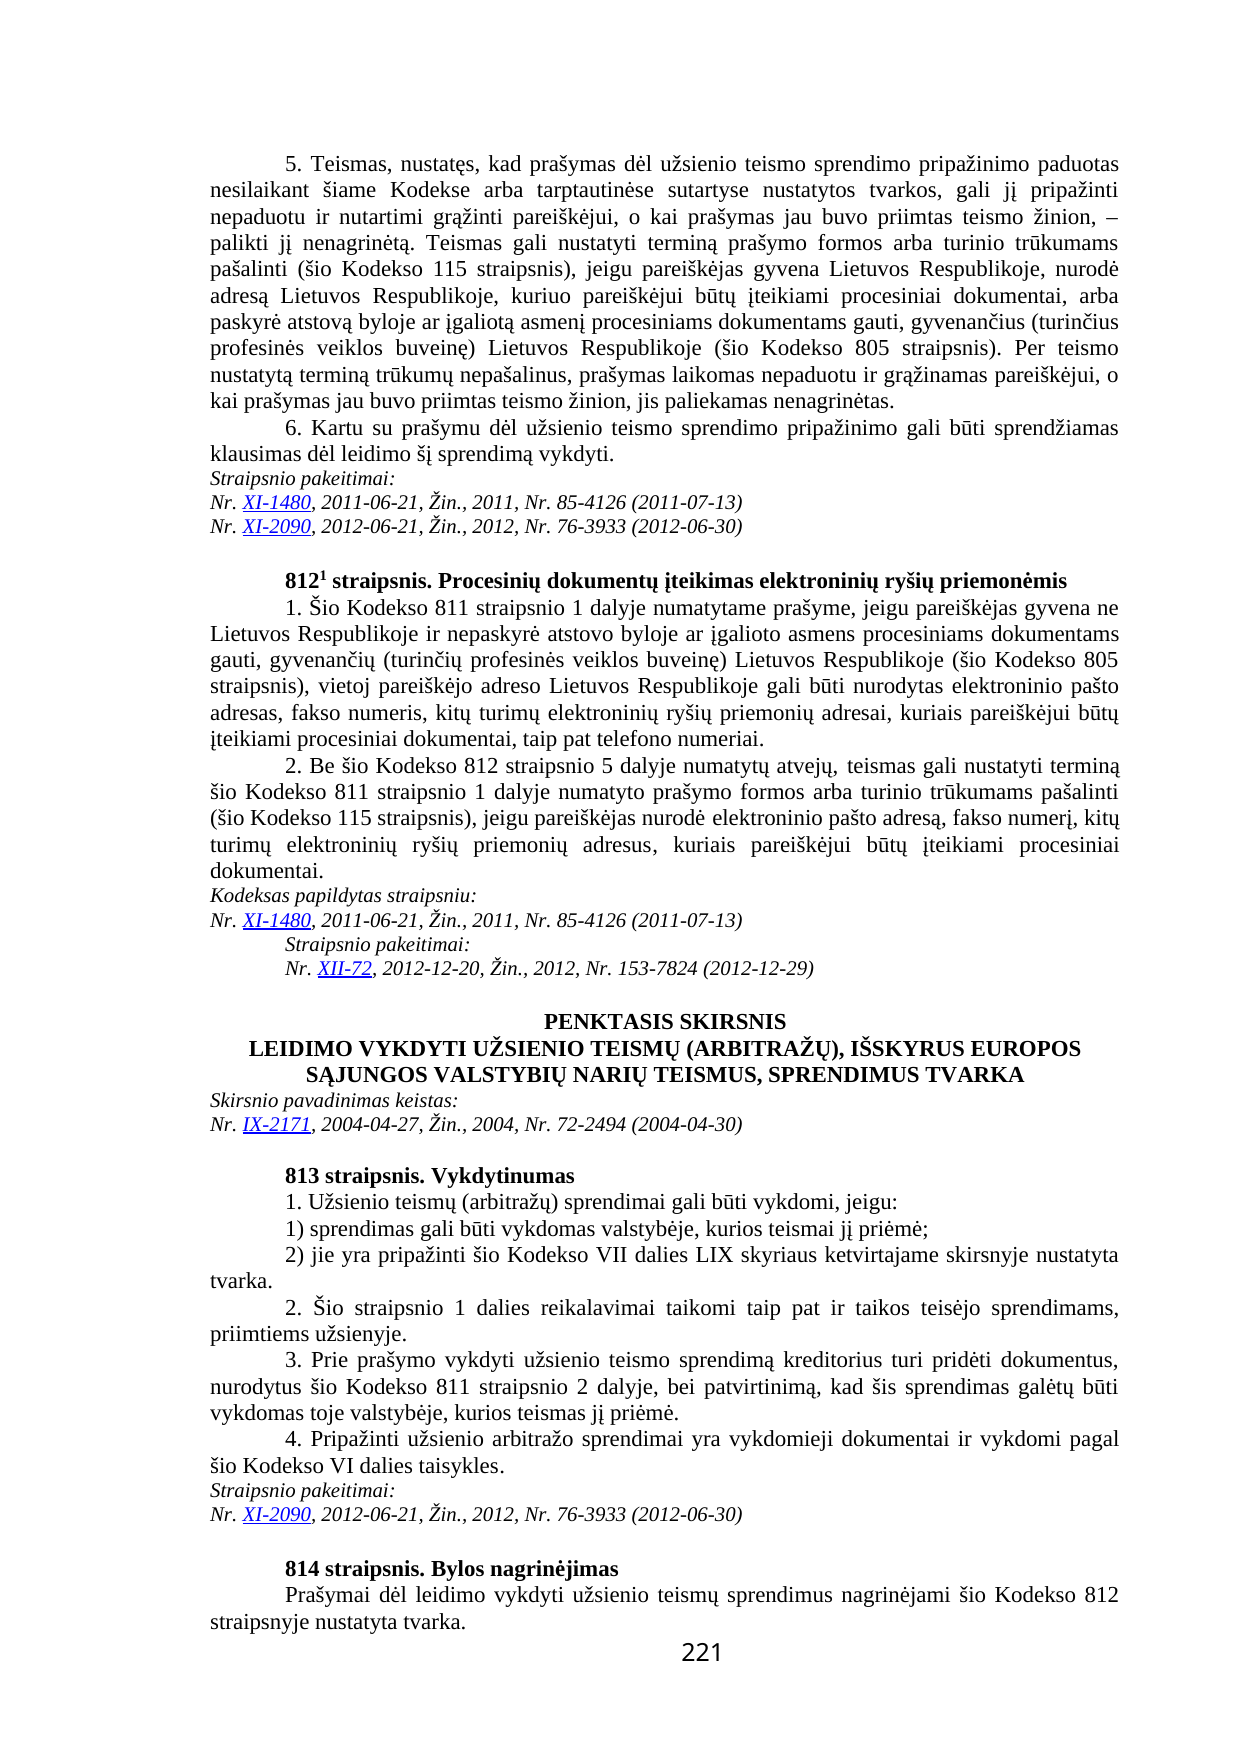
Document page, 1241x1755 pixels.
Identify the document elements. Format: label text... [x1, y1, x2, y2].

text Nr. XI-1480, 2011-06-21, Žin., 2011, Nr. 85-4126 (2011-07-13) [210, 907, 1120, 932]
text 1. Užsienio teismų (arbitražų) sprendimai gali būti vykdomi, jeigu: [210, 1188, 1120, 1215]
text 2. Be šio Kodekso 812 straipsnio 5 dalyje numatytų atvejų, teismas gali nustatyti terminą šio Kodekso 811 straipsnio 1 dalyje numatyto prašymo formos arba turinio trūkumams pašalinti (šio Kodekso 115 straipsnis), jeigu pareiškėjas nurodė elektroninio pašto adresą, fakso numerį, kitų turimų elektroninių ryšių priemonių adresus, kuriais pareiškėjui būtų įteikiami procesiniai dokumentai. [210, 752, 1120, 883]
text 6. Kartu su prašymu dėl užsienio teismo sprendimo pripažinimo gali būti sprendžiamas klausimas dėl leidimo šį sprendimą vykdyti. [210, 413, 1120, 466]
text Straipsnio pakeitimai: [210, 932, 1120, 956]
text LEIDIMO VYKDYTI UŽSIENIO TEISMŲ (ARBITRAŽŲ), IŠSKYRUS EUROPOS SĄJUNGOS VALSTYBIŲ NARIŲ TEISMUS, SPRENDIMUS TVARKA [210, 1035, 1120, 1087]
text Nr. XI-2090, 2012-06-21, Žin., 2012, Nr. 76-3933 (2012-06-30) [210, 514, 1120, 538]
text Prašymai dėl leidimo vykdyti užsienio teismų sprendimus nagrinėjami šio Kodekso 812 straipsnyje nustatyta tvarka. [210, 1581, 1120, 1634]
text PENKTASIS SKIRSNIS [210, 1008, 1120, 1035]
text 2) jie yra pripažinti šio Kodekso VII dalies LIX skyriaus ketvirtajame skirsnyje nustatyta tvarka. [210, 1241, 1120, 1294]
text Nr. XI-2090, 2012-06-21, Žin., 2012, Nr. 76-3933 (2012-06-30) [210, 1502, 1120, 1526]
text 1) sprendimas gali būti vykdomas valstybėje, kurios teismai jį priėmė; [210, 1215, 1120, 1241]
text 8121 straipsnis. Procesinių dokumentų įteikimas elektroninių ryšių priemonėmis [285, 567, 1120, 593]
text 5. Teismas, nustatęs, kad prašymas dėl užsienio teismo sprendimo pripažinimo paduotas nesilaikant šiame Kodekse arba tarptautinėse sutartyse nustatytos tvarkos, gali jį pripažinti nepaduotu ir nutartimi grąžinti pareiškėjui, o kai prašymas jau buvo priimtas teismo žinion, – palikti jį nenagrinėtą. Teismas gali nustatyti terminą prašymo formos arba turinio trūkumams pašalinti (šio Kodekso 115 straipsnis), jeigu pareiškėjas gyvena Lietuvos Respublikoje, nurodė adresą Lietuvos Respublikoje, kuriuo pareiškėjui būtų įteikiami procesiniai dokumentai, arba paskyrė atstovą byloje ar įgaliotą asmenį procesiniams dokumentams gauti, gyvenančius (turinčius profesinės veiklos buveinę) Lietuvos Respublikoje (šio Kodekso 805 straipsnis). Per teismo nustatytą terminą trūkumų nepašalinus, prašymas laikomas nepaduotu ir grąžinamas pareiškėjui, o kai prašymas jau buvo priimtas teismo žinion, jis paliekamas nenagrinėtas. [210, 150, 1120, 413]
text 813 straipsnis. Vykdytinumas [210, 1162, 1120, 1188]
text Nr. XI-1480, 2011-06-21, Žin., 2011, Nr. 85-4126 (2011-07-13) [210, 490, 1120, 514]
text Nr. IX-2171, 2004-04-27, Žin., 2004, Nr. 72-2494 (2004-04-30) [210, 1112, 1120, 1136]
text Skirsnio pavadinimas keistas: [210, 1087, 1120, 1112]
text 1. Šio Kodekso 811 straipsnio 1 dalyje numatytame prašyme, jeigu pareiškėjas gyvena ne Lietuvos Respublikoje ir nepaskyrė atstovo byloje ar įgalioto asmens procesiniams dokumentams gauti, gyvenančių (turinčių profesinės veiklos buveinę) Lietuvos Respublikoje (šio Kodekso 805 straipsnis), vietoj pareiškėjo adreso Lietuvos Respublikoje gali būti nurodytas elektroninio pašto adresas, fakso numeris, kitų turimų elektroninių ryšių priemonių adresai, kuriais pareiškėjui būtų įteikiami procesiniai dokumentai, taip pat telefono numeriai. [210, 593, 1120, 752]
text Straipsnio pakeitimai: [210, 466, 1120, 490]
text 4. Pripažinti užsienio arbitražo sprendimai yra vykdomieji dokumentai ir vykdomi pagal šio Kodekso VI dalies taisykles. [210, 1426, 1120, 1478]
text Nr. XII-72, 2012-12-20, Žin., 2012, Nr. 153-7824 (2012-12-29) [210, 956, 1120, 980]
text 2. Šio straipsnio 1 dalies reikalavimai taikomi taip pat ir taikos teisėjo sprendimams, priimtiems užsienyje. [210, 1294, 1120, 1346]
text Straipsnio pakeitimai: [210, 1478, 1120, 1502]
text 814 straipsnis. Bylos nagrinėjimas [210, 1555, 1120, 1581]
text Kodeksas papildytas straipsniu: [210, 883, 1120, 907]
text 3. Prie prašymo vykdyti užsienio teismo sprendimą kreditorius turi pridėti dokumentus, nurodytus šio Kodekso 811 straipsnio 2 dalyje, bei patvirtinimą, kad šis sprendimas galėtų būti vykdomas toje valstybėje, kurios teismas jį priėmė. [210, 1346, 1120, 1426]
